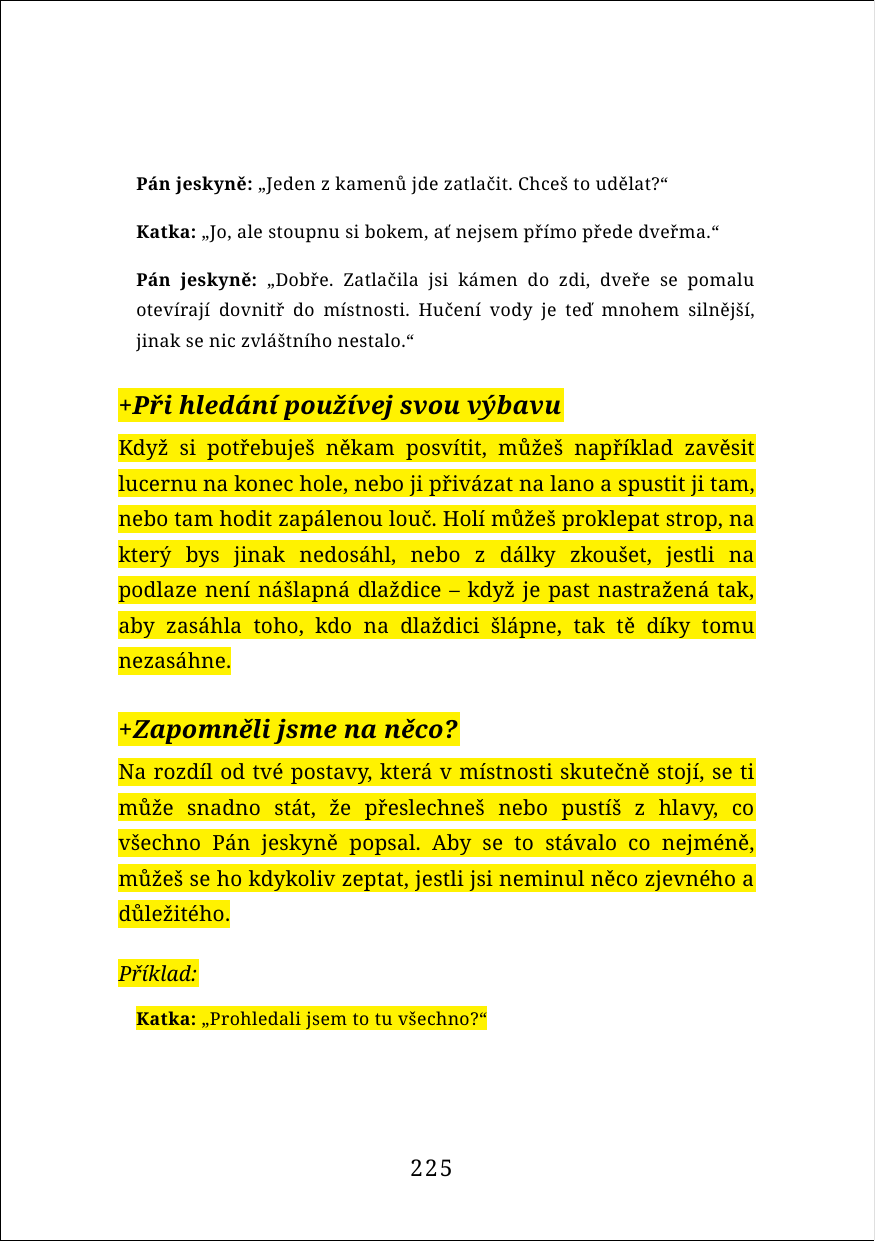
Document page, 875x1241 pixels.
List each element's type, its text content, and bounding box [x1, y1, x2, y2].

text Pán jeskyně: „Dobře. Zatlačila jsi kámen do zdi, dveře se pomalu otevírají dovnitř do místnosti. Hučení vody je teď mnohem silnější, jinak se nic zvláštního nestalo.“ [136, 268, 756, 352]
subtitle +Zapomněli jsme na něco? [118, 712, 756, 746]
text Katka: „Prohledali jsem to tu všechno?“ [136, 1006, 756, 1030]
text Katka: „Jo, ale stoupnu si bokem, ať nejsem přímo přede dveřma.“ [136, 220, 756, 244]
subtitle +Při hledání používej svou výbavu [118, 388, 756, 422]
text Když si potřebuješ někam posvítit, můžeš například zavěsit lucernu na konec hole, nebo ji přivázat na lano a spustit ji tam, nebo tam hodit zapálenou louč. Holí můžeš proklepat strop, na který bys jinak nedosáhl, nebo z dálky zkoušet, jestli na podlaze není nášlapná dlaždice – když je past nastražená tak, aby zasáhla toho, kdo na dlaždici šlápne, tak tě díky tomu nezasáhne. [118, 433, 756, 675]
text Pán jeskyně: „Jeden z kamenů jde zatlačit. Chceš to udělat?“ [136, 172, 756, 196]
text Na rozdíl od tvé postavy, která v místnosti skutečně stojí, se ti může snadno stát, že přeslechneš nebo pustíš z hlavy, co všechno Pán jeskyně popsal. Aby se to stávalo co nejméně, můžeš se ho kdykoliv zeptat, jestli jsi neminul něco zjevného a důležitého. [118, 757, 756, 928]
text Příklad: [118, 959, 756, 987]
